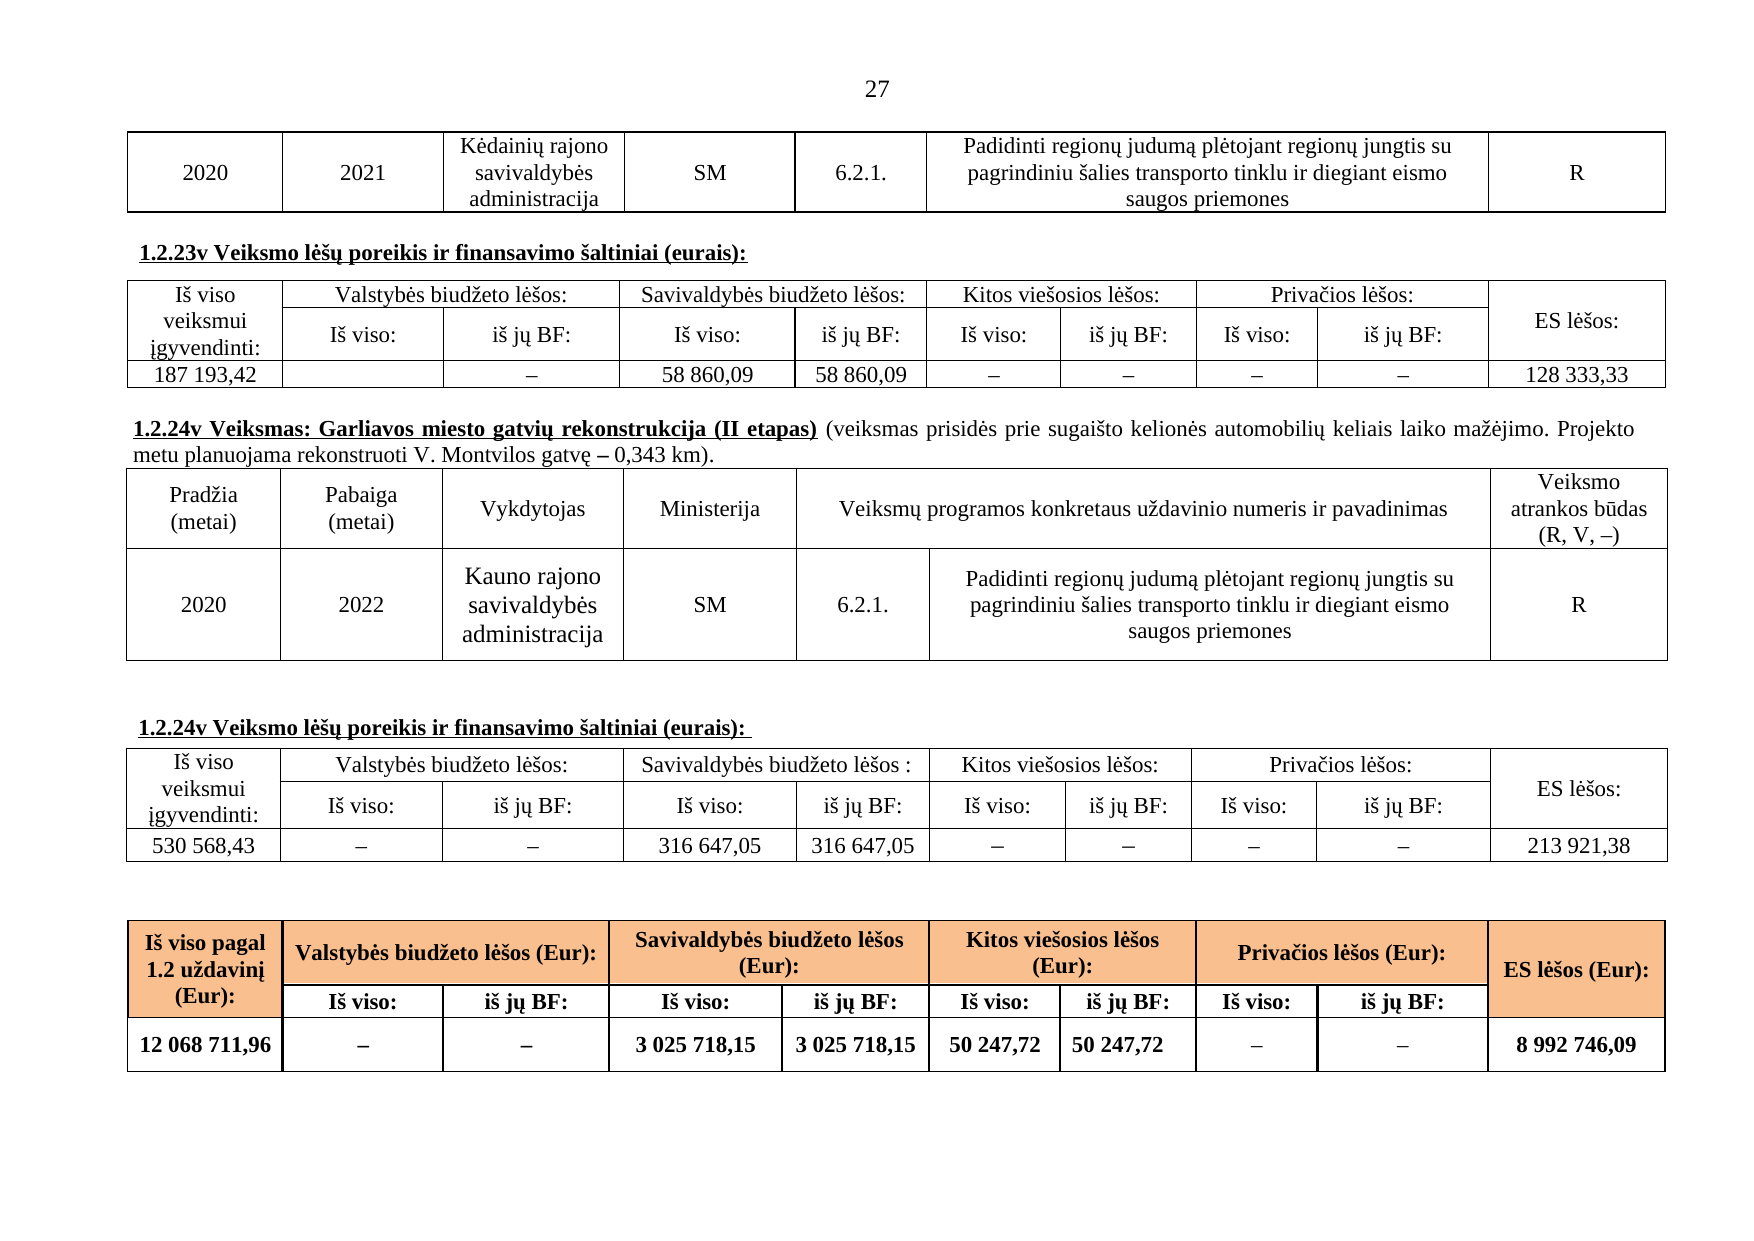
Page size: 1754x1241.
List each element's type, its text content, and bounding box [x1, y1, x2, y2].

table_cell 58 860,09 [620, 361, 794, 387]
text 1.2.24v Veiksmas: Garliavos miesto gatvių rekonstrukcija (II etapas) (veiksmas prisidės prie sugaišto kelionės automobilių keliais laiko mažėjimo. Projekto metu planuojama rekonstruoti V. Montvilos gatvę – 0,343 km). [133, 415, 1636, 467]
table_cell Iš viso: [610, 986, 781, 1017]
table_cell 316 647,05 [624, 829, 796, 861]
table_header Iš viso pagal 1.2 uždavinį (Eur): [129, 921, 281, 1017]
table_cell R [1489, 133, 1665, 211]
table_cell 58 860,09 [796, 361, 926, 387]
table_cell Iš viso: [930, 986, 1059, 1017]
table_header Veiksmo atrankos būdas (R, V, –) [1491, 469, 1667, 547]
table_header Valstybės biudžeto lėšos (Eur): [284, 921, 608, 983]
table_cell 2020 [128, 133, 282, 211]
table_cell Padidinti regionų judumą plėtojant regionų jungtis su pagrindiniu šalies transporto tinklu ir diegiant eismo saugos priemones [930, 549, 1490, 660]
table_cell 3 025 718,15 [783, 1018, 928, 1071]
table_cell – [1066, 829, 1191, 861]
table_header Kitos viešosios lėšos (Eur): [930, 921, 1195, 983]
table_cell 3 025 718,15 [610, 1018, 781, 1071]
table_cell SM [625, 133, 794, 211]
table_cell iš jų BF: [1066, 782, 1191, 827]
table_cell Valstybės biudžeto lėšos: [281, 749, 623, 781]
table_cell iš jų BF: [783, 986, 928, 1017]
table_cell Iš viso veiksmui įgyvendinti: [127, 749, 280, 827]
table_cell iš jų BF: [1319, 986, 1487, 1017]
table_cell Kėdainių rajono savivaldybės administracija [444, 133, 624, 211]
table_cell Iš viso: [1197, 308, 1317, 360]
table_cell 187 193,42 [128, 361, 282, 387]
table_cell iš jų BF: [443, 782, 623, 827]
table_header ES lėšos (Eur): [1489, 921, 1664, 1017]
table_cell – [444, 1018, 608, 1071]
table_cell Savivaldybės biudžeto lėšos : [624, 749, 929, 781]
table_cell 12 068 711,96 [128, 1018, 281, 1071]
table_cell iš jų BF: [444, 986, 608, 1017]
table_cell iš jų BF: [796, 308, 926, 360]
table_cell iš jų BF: [797, 782, 929, 827]
table_cell Iš viso: [284, 986, 442, 1017]
table_cell Kauno rajono savivaldybės administracija [443, 549, 623, 660]
table_cell Privačios lėšos: [1197, 281, 1488, 307]
table_cell 530 568,43 [127, 829, 280, 861]
table_cell – [1192, 829, 1316, 861]
table_cell – [281, 829, 442, 861]
table_cell Iš viso: [283, 308, 443, 360]
table_cell 50 247,72 [930, 1018, 1059, 1071]
table_cell iš jų BF: [1317, 782, 1490, 827]
table_cell Iš viso: [927, 308, 1060, 360]
table_header Savivaldybės biudžeto lėšos (Eur): [610, 921, 928, 983]
table_cell iš jų BF: [1061, 986, 1195, 1017]
table_cell 128 333,33 [1489, 361, 1665, 387]
table_cell Privačios lėšos: [1192, 749, 1490, 781]
table_cell 2021 [283, 133, 443, 211]
table_cell 1.2.23v Veiksmo lėšų poreikis ir finansavimo šaltiniai (eurais): [128, 213, 1665, 280]
table_cell Valstybės biudžeto lėšos: [283, 281, 619, 307]
table_cell – [1317, 829, 1490, 861]
table_header Pabaiga (metai) [281, 469, 442, 547]
table_header Vykdytojas [443, 469, 623, 547]
table_cell Iš viso veiksmui įgyvendinti: [128, 281, 282, 360]
table_cell – [1319, 1018, 1487, 1071]
table_cell – [1197, 1018, 1316, 1071]
table_cell 6.2.1. [797, 549, 929, 660]
table_cell SM [624, 549, 796, 660]
table_cell iš jų BF: [1061, 308, 1196, 360]
table_cell Kitos viešosios lėšos: [927, 281, 1196, 307]
table_cell 8 992 746,09 [1489, 1018, 1664, 1071]
table_cell Kitos viešosios lėšos: [930, 749, 1191, 781]
table_cell – [443, 829, 623, 861]
table_cell 213 921,38 [1491, 829, 1667, 861]
table_cell R [1491, 549, 1667, 660]
table_cell ES lėšos: [1491, 749, 1667, 827]
table_cell [283, 361, 443, 387]
table_cell – [927, 361, 1060, 387]
table_cell Iš viso: [281, 782, 442, 827]
table_cell – [444, 361, 619, 387]
table_header Ministerija [624, 469, 796, 547]
table_cell – [930, 829, 1065, 861]
table_cell 1.2.24v Veiksmo lėšų poreikis ir finansavimo šaltiniai (eurais): [127, 661, 1667, 747]
table_cell Iš viso: [624, 782, 796, 827]
table_cell Iš viso: [1192, 782, 1316, 827]
table_cell – [284, 1018, 442, 1071]
table_cell Padidinti regionų judumą plėtojant regionų jungtis su pagrindiniu šalies transporto tinklu ir diegiant eismo saugos priemones [927, 133, 1488, 211]
table_cell – [1318, 361, 1488, 387]
table_cell – [1197, 361, 1317, 387]
table_cell Iš viso: [1197, 986, 1316, 1017]
table_cell 6.2.1. [796, 133, 926, 211]
table_header Veiksmų programos konkretaus uždavinio numeris ir pavadinimas [797, 469, 1490, 547]
table_cell – [1061, 361, 1196, 387]
table_cell iš jų BF: [1318, 308, 1488, 360]
table_cell ES lėšos: [1489, 281, 1665, 360]
table_header Pradžia (metai) [127, 469, 280, 547]
table_cell Savivaldybės biudžeto lėšos: [620, 281, 926, 307]
table_header Privačios lėšos (Eur): [1197, 921, 1487, 983]
table_cell iš jų BF: [444, 308, 619, 360]
table_cell 50 247,72 [1061, 1018, 1195, 1071]
table_cell Iš viso: [620, 308, 794, 360]
table_cell Iš viso: [930, 782, 1065, 827]
table_cell 2020 [127, 549, 280, 660]
table_cell 2022 [281, 549, 442, 660]
table_cell 316 647,05 [797, 829, 929, 861]
